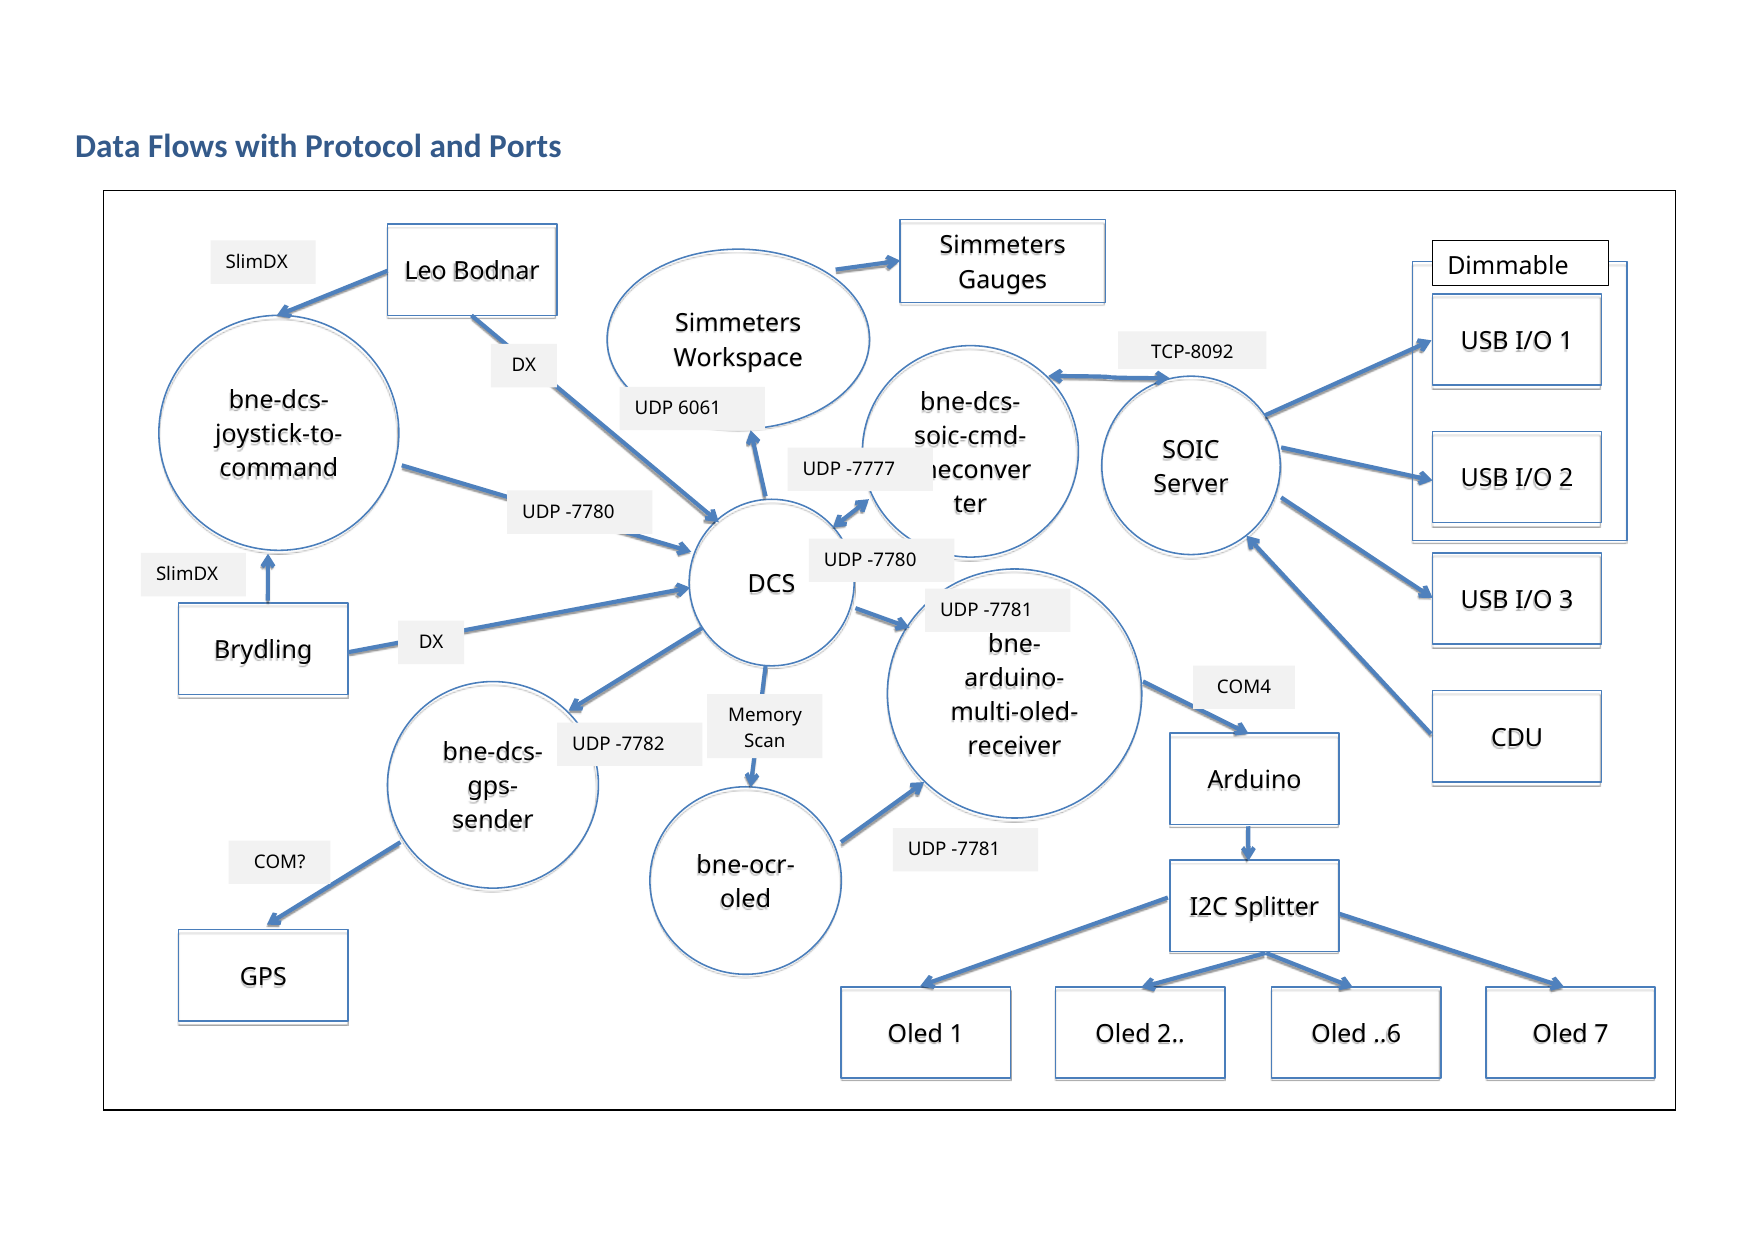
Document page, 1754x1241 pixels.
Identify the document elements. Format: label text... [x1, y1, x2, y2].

subtitle Data Flows with Protocol and Ports [75, 125, 1679, 166]
